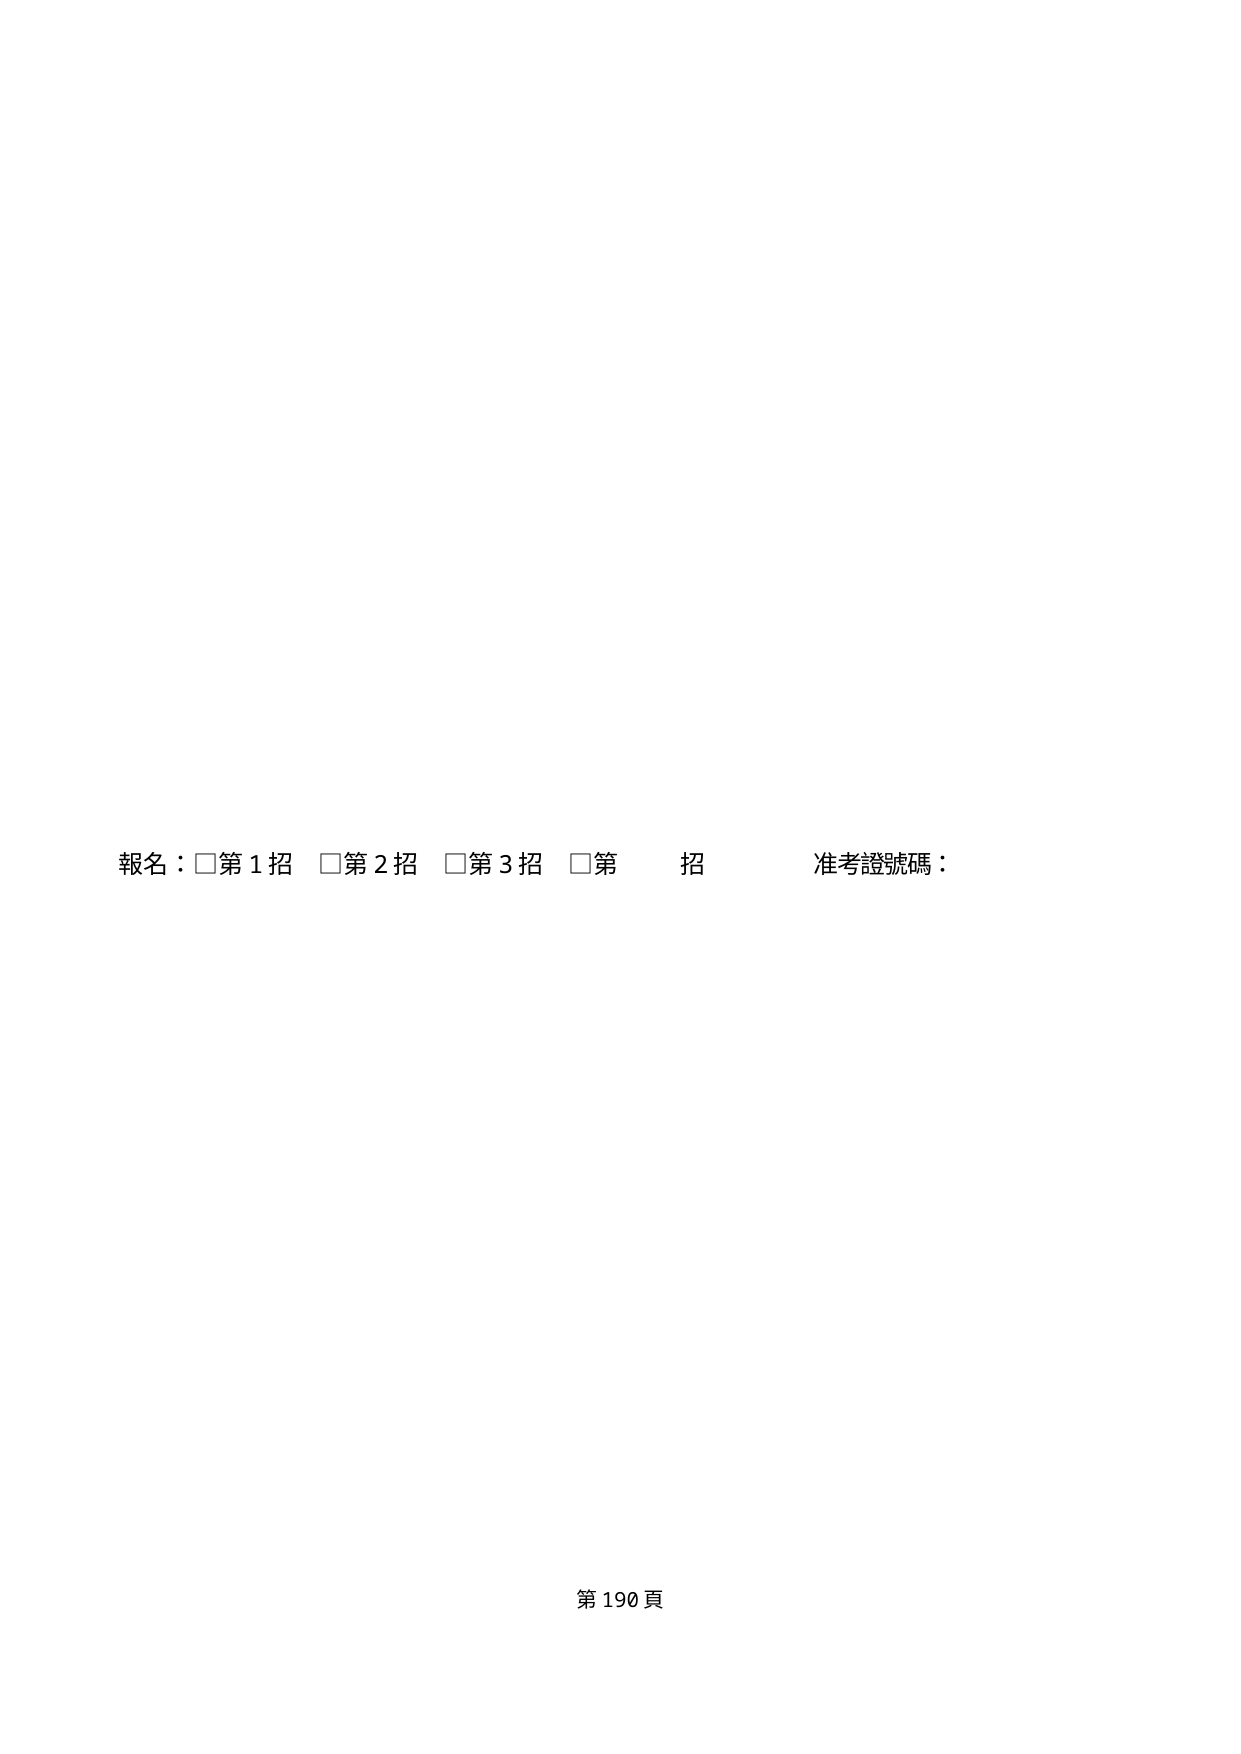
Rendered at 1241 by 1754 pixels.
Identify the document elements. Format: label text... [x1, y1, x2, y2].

text 報名：□第1招 □第2招 □第3招 □第 招 准考證號碼： [118, 821, 1122, 883]
